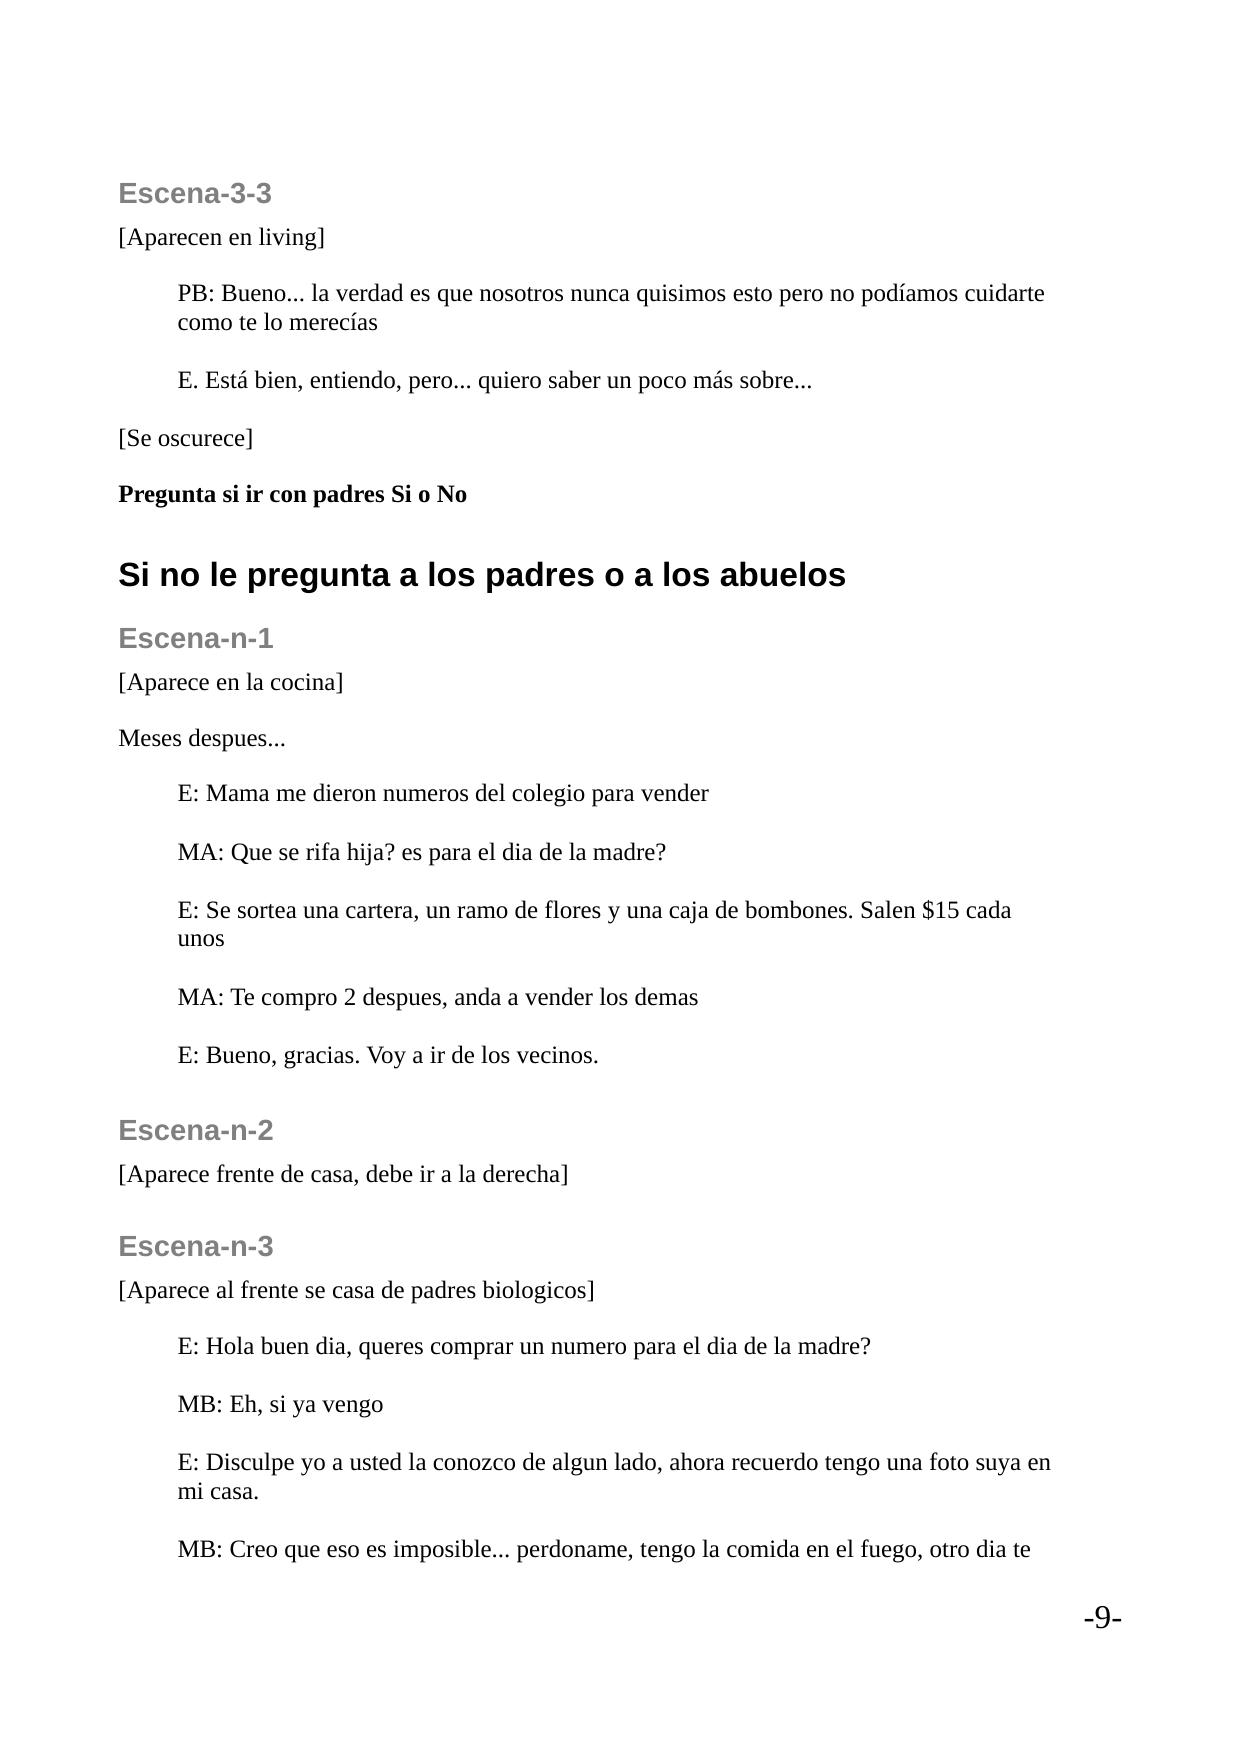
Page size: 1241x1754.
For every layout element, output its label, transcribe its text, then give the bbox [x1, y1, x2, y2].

text PB: Bueno... la verdad es que nosotros nunca quisimos esto pero no podíamos cuidarte como te lo merecías [177, 278, 1063, 336]
text MB: Eh, si ya vengo [177, 1389, 1063, 1418]
text MA: Que se rifa hija? es para el dia de la madre? [177, 837, 1063, 865]
subtitle Escena-n-3 [118, 1229, 1122, 1263]
subtitle Escena-n-2 [118, 1113, 1122, 1146]
text E: Disculpe yo a usted la conozco de algun lado, ahora recuerdo tengo una foto suya en mi casa. [177, 1447, 1063, 1505]
text E. Está bien, entiendo, pero... quiero saber un poco más sobre... [177, 365, 1063, 394]
subtitle Escena-n-1 [118, 621, 1122, 654]
text E: Mama me dieron numeros del colegio para vender [177, 778, 1063, 807]
text Meses despues... [118, 723, 1122, 751]
text Pregunta si ir con padres Si o No [118, 479, 1122, 508]
text [Aparece frente de casa, debe ir a la derecha] [118, 1159, 1122, 1188]
subtitle Si no le pregunta a los padres o a los abuelos [118, 555, 1122, 594]
subtitle Escena-3-3 [118, 176, 1122, 210]
text [Aparece al frente se casa de padres biologicos] [118, 1275, 1122, 1304]
text E: Bueno, gracias. Voy a ir de los vecinos. [177, 1040, 1063, 1069]
text [Aparecen en living] [118, 222, 1122, 251]
text MA: Te compro 2 despues, anda a vender los demas [177, 982, 1063, 1011]
text MB: Creo que eso es imposible... perdoname, tengo la comida en el fuego, otro dia te [177, 1534, 1063, 1563]
text [Aparece en la cocina] [118, 667, 1122, 696]
text E: Hola buen dia, queres comprar un numero para el dia de la madre? [177, 1331, 1063, 1359]
text [Se oscurece] [118, 423, 1122, 452]
text E: Se sortea una cartera, un ramo de flores y una caja de bombones. Salen $15 cada unos [177, 895, 1063, 952]
